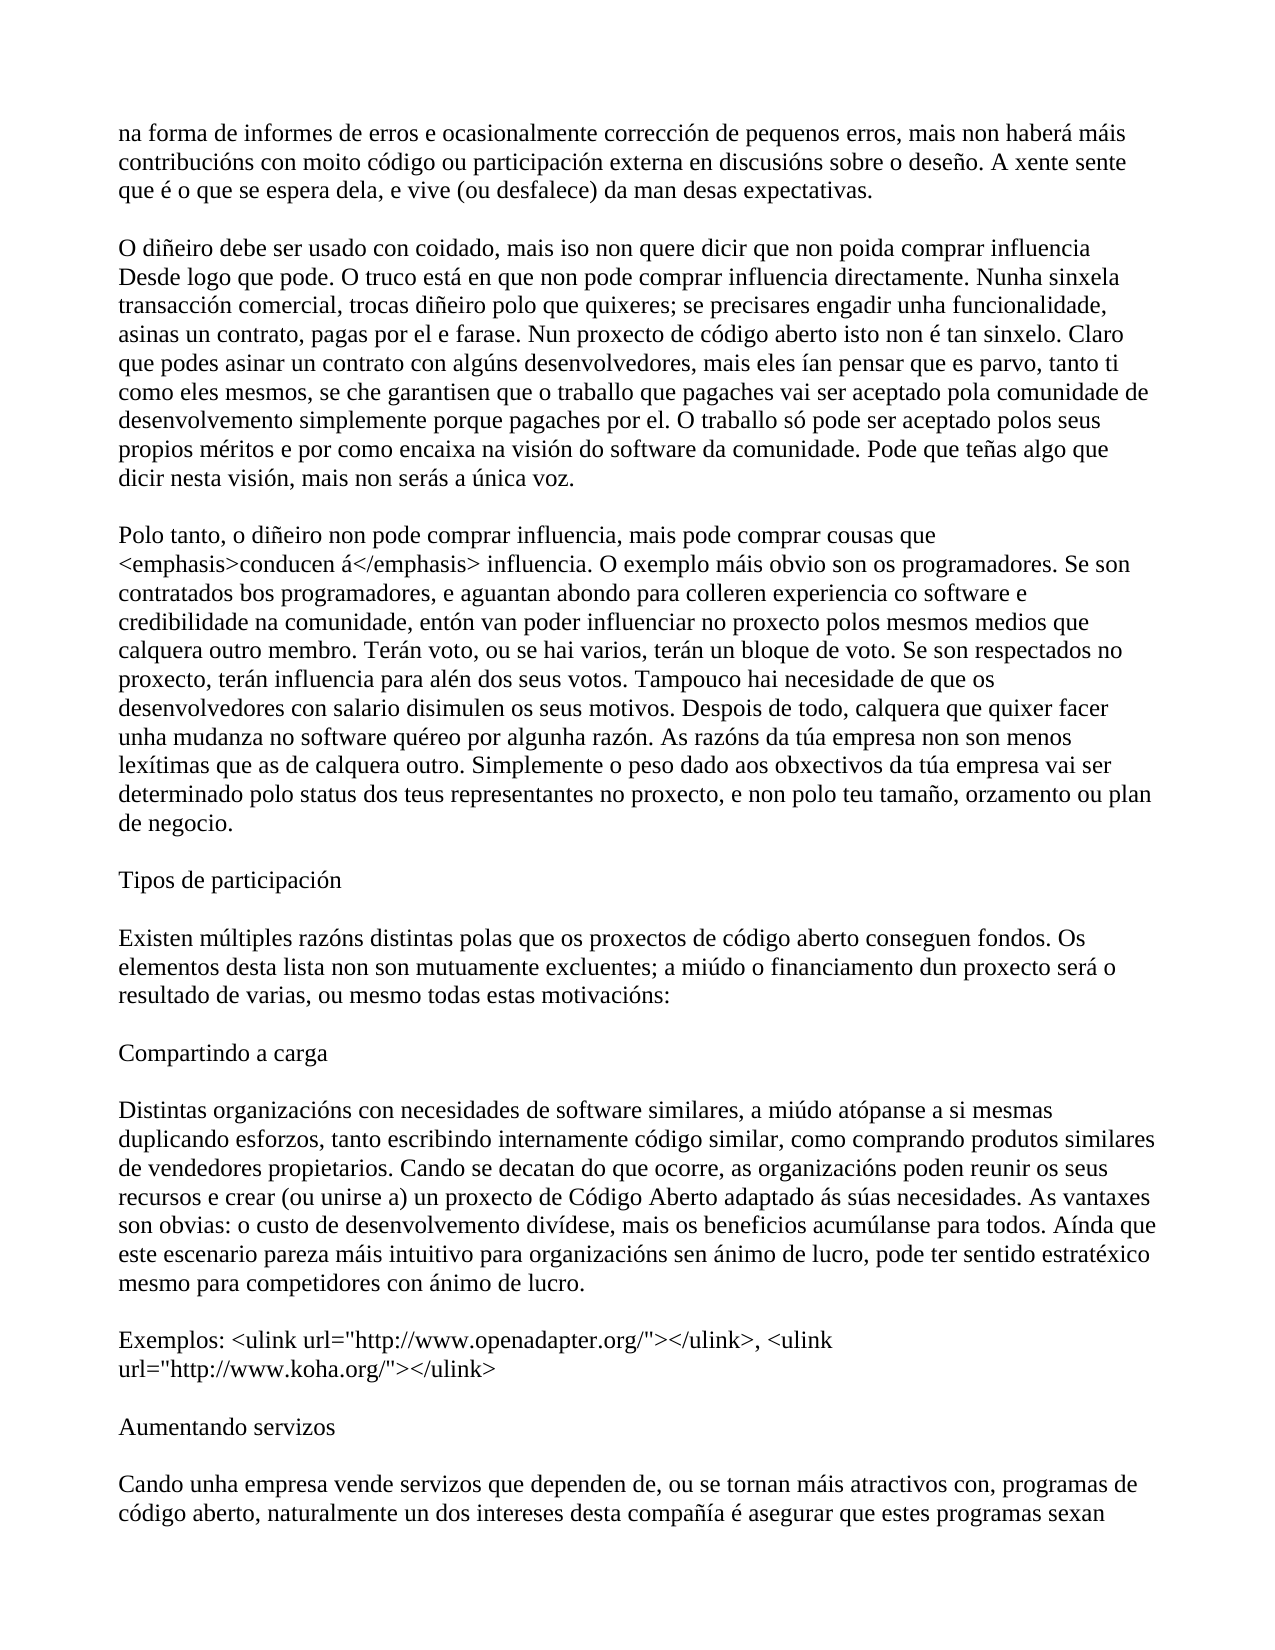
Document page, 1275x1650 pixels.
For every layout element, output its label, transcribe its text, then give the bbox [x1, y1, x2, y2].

text Compartindo a carga [118, 1038, 1157, 1067]
text Aumentando servizos [118, 1412, 1157, 1441]
text Cando unha empresa vende servizos que dependen de, ou se tornan máis atractivos con, programas de código aberto, naturalmente un dos intereses desta compañía é asegurar que estes programas sexan [118, 1469, 1157, 1527]
text na forma de informes de erros e ocasionalmente corrección de pequenos erros, mais non haberá máis contribucións con moito código ou participación externa en discusións sobre o deseño. A xente sente que é o que se espera dela, e vive (ou desfalece) da man desas expectativas. [118, 118, 1157, 204]
text Exemplos: <ulink url="http://www.openadapter.org/"></ulink>, <ulink url="http://www.koha.org/"></ulink> [118, 1326, 1157, 1383]
text Polo tanto, o diñeiro non pode comprar influencia, mais pode comprar cousas que <emphasis>conducen á</emphasis> influencia. O exemplo máis obvio son os programadores. Se son contratados bos programadores, e aguantan abondo para colleren experiencia co software e credibilidade na comunidade, entón van poder influenciar no proxecto polos mesmos medios que calquera outro membro. Terán voto, ou se hai varios, terán un bloque de voto. Se son respectados no proxecto, terán influencia para alén dos seus votos. Tampouco hai necesidade de que os desenvolvedores con salario disimulen os seus motivos. Despois de todo, calquera que quixer facer unha mudanza no software quéreo por algunha razón. As razóns da túa empresa non son menos lexítimas que as de calquera outro. Simplemente o peso dado aos obxectivos da túa empresa vai ser determinado polo status dos teus representantes no proxecto, e non polo teu tamaño, orzamento ou plan de negocio. [118, 521, 1157, 837]
text Tipos de participación [118, 866, 1157, 894]
text Existen múltiples razóns distintas polas que os proxectos de código aberto conseguen fondos. Os elementos desta lista non son mutuamente excluentes; a miúdo o financiamento dun proxecto será o resultado de varias, ou mesmo todas estas motivacións: [118, 923, 1157, 1009]
text Distintas organizacións con necesidades de software similares, a miúdo atópanse a si mesmas duplicando esforzos, tanto escribindo internamente código similar, como comprando produtos similares de vendedores propietarios. Cando se decatan do que ocorre, as organizacións poden reunir os seus recursos e crear (ou unirse a) un proxecto de Código Aberto adaptado ás súas necesidades. As vantaxes son obvias: o custo de desenvolvemento divídese, mais os beneficios acumúlanse para todos. Aínda que este escenario pareza máis intuitivo para organizacións sen ánimo de lucro, pode ter sentido estratéxico mesmo para competidores con ánimo de lucro. [118, 1096, 1157, 1297]
text O diñeiro debe ser usado con coidado, mais iso non quere dicir que non poida comprar influencia Desde logo que pode. O truco está en que non pode comprar influencia directamente. Nunha sinxela transacción comercial, trocas diñeiro polo que quixeres; se precisares engadir unha funcionalidade, asinas un contrato, pagas por el e farase. Nun proxecto de código aberto isto non é tan sinxelo. Claro que podes asinar un contrato con algúns desenvolvedores, mais eles ían pensar que es parvo, tanto ti como eles mesmos, se che garantisen que o traballo que pagaches vai ser aceptado pola comunidade de desenvolvemento simplemente porque pagaches por el. O traballo só pode ser aceptado polos seus propios méritos e por como encaixa na visión do software da comunidade. Pode que teñas algo que dicir nesta visión, mais non serás a única voz. [118, 233, 1157, 492]
